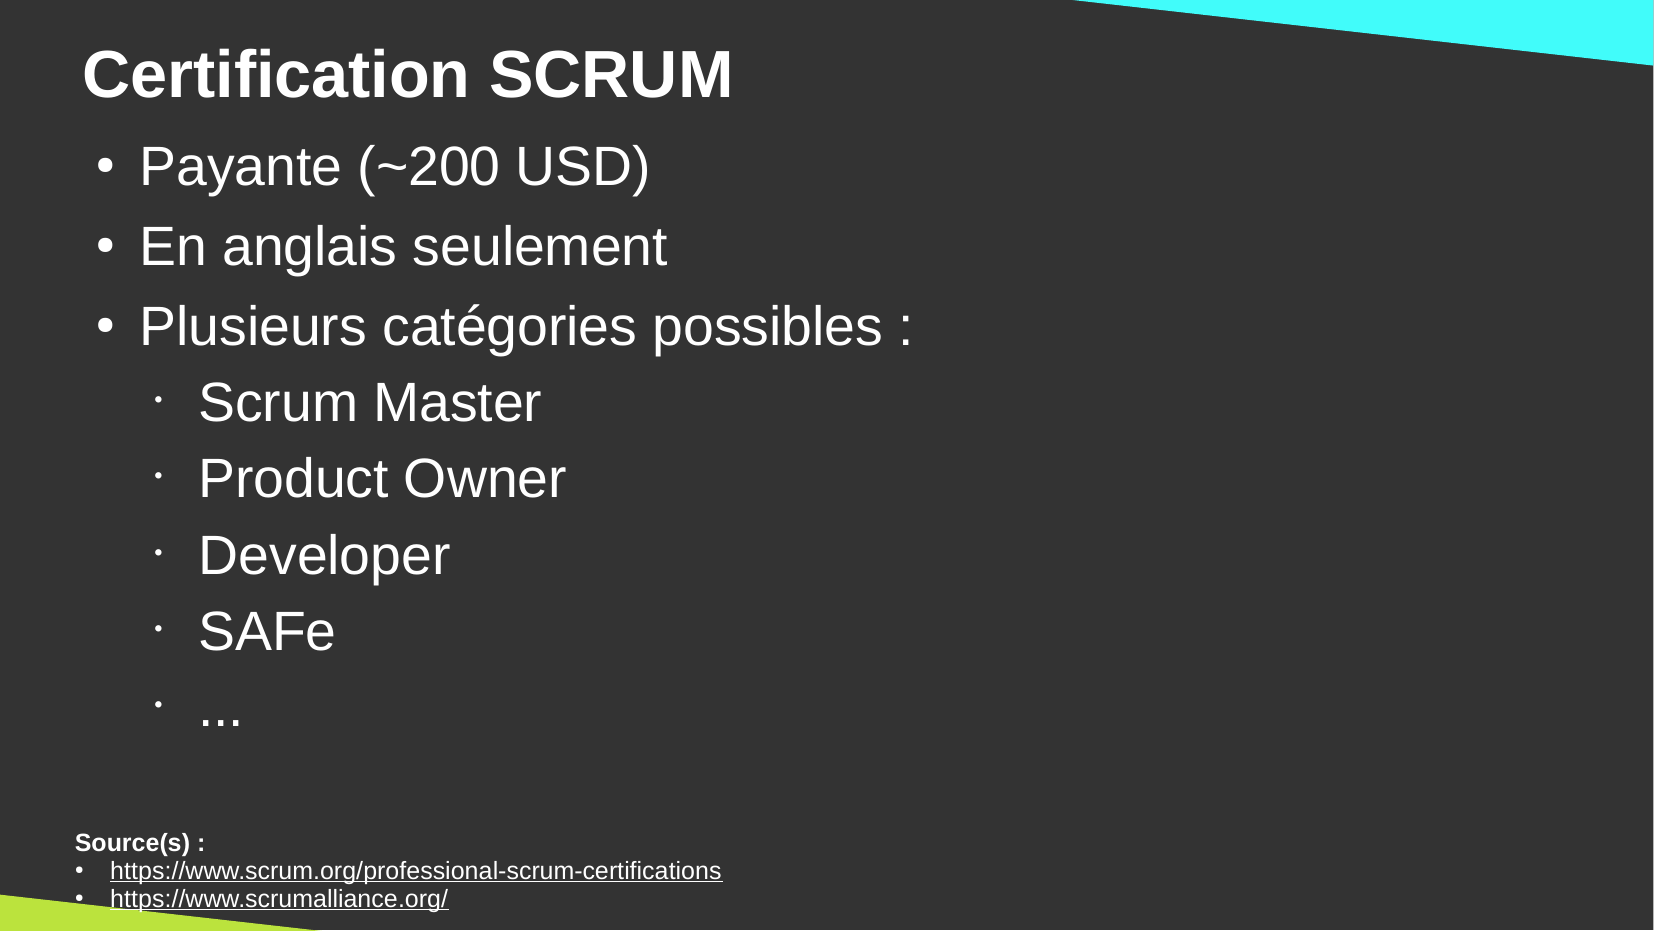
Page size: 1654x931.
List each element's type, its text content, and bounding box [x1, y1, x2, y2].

text_box [0, 894, 322, 931]
text_box [1072, 0, 1654, 66]
text_box Source(s) : https://www.scrum.org/professional-scrum-certifications https://www.scrumalliance.org/ [60, 821, 1546, 921]
list Payante (~200 USD) En anglais seulement Plusieurs catégories possibles : Scrum Master Product Owner Developer SAFe ... [80, 135, 1605, 745]
title Certification SCRUM [82, 37, 1571, 122]
